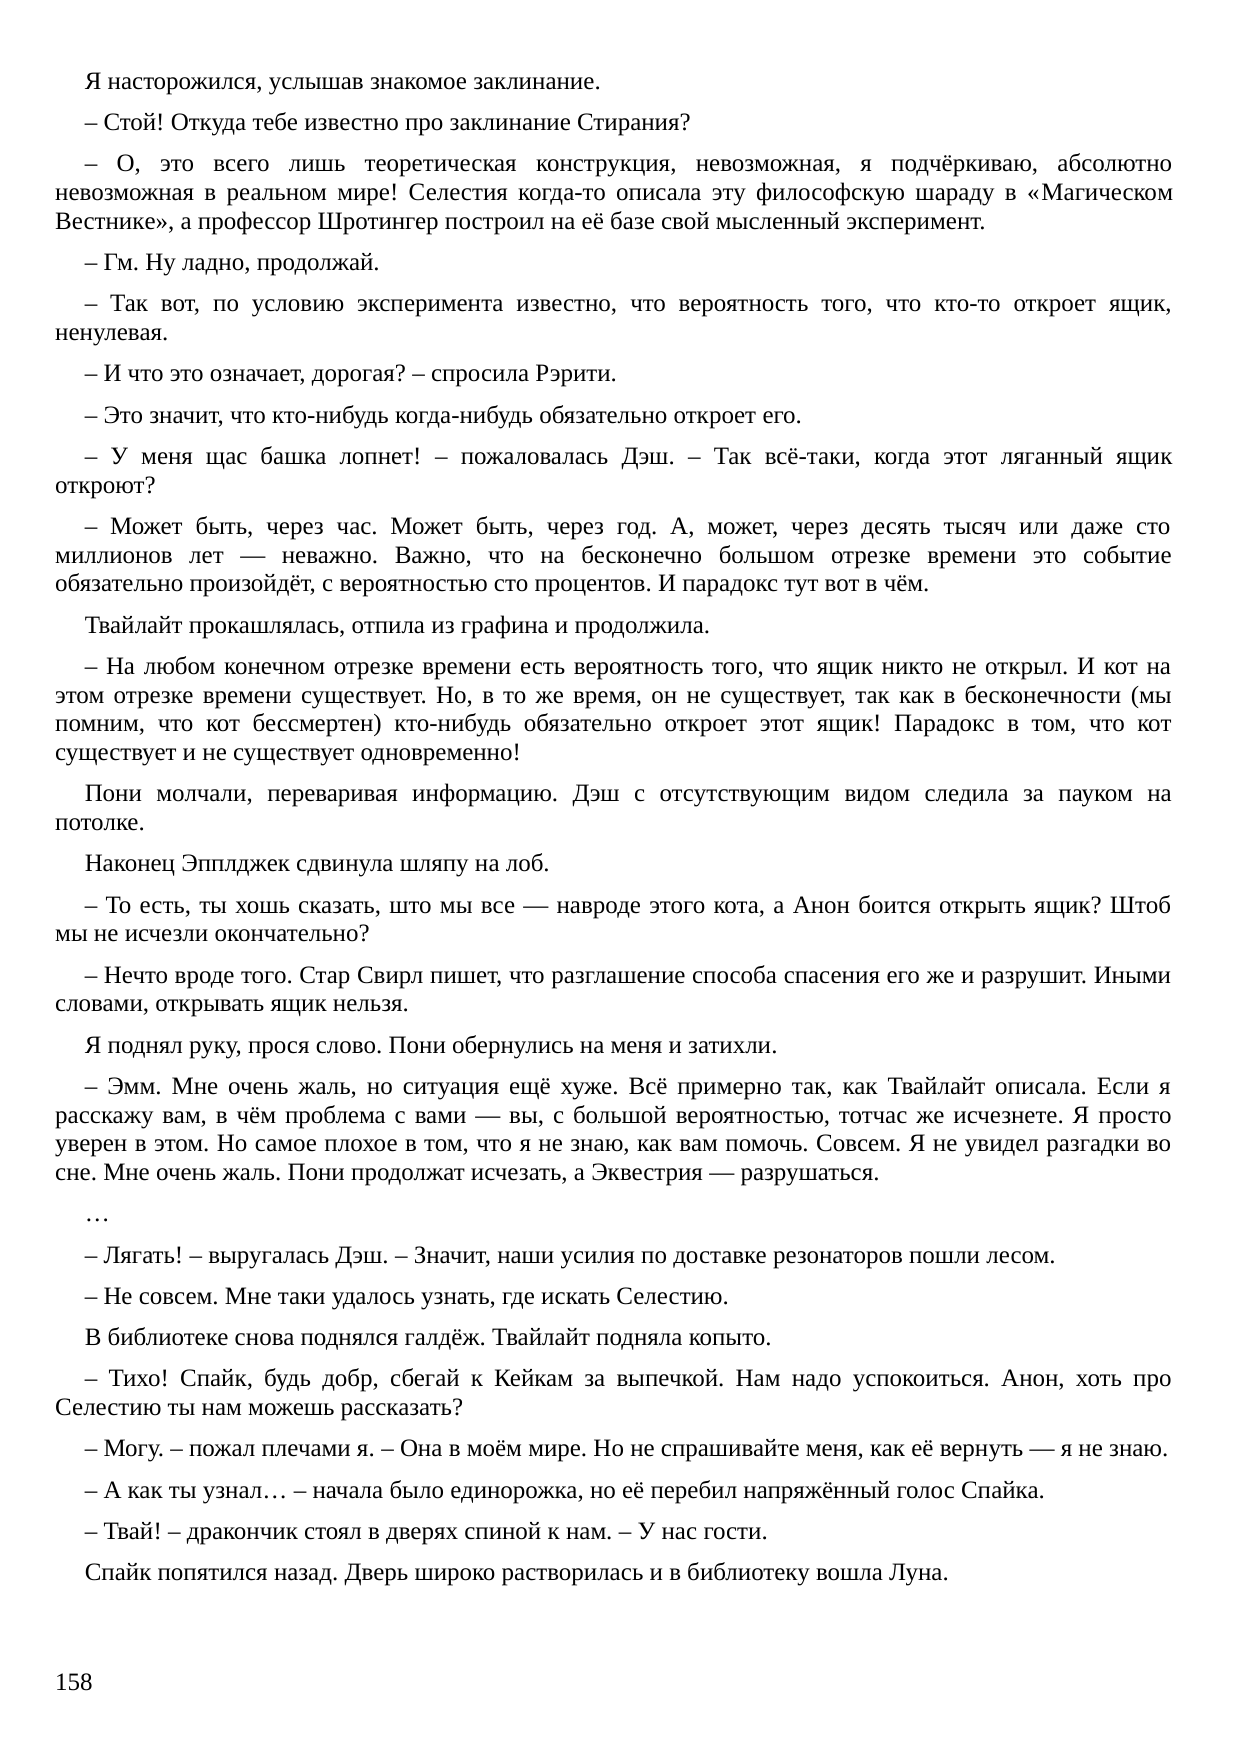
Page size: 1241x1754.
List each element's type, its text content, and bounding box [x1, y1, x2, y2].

text – Могу. – пожал плечами я. – Она в моём мире. Но не спрашивайте меня, как её вернуть — я не знаю. [55, 1433, 1173, 1462]
text Твайлайт прокашлялась, отпила из графина и продолжила. [55, 610, 1173, 638]
text – И что это означает, дорогая? – спросила Рэрити. [55, 358, 1173, 387]
text Спайк попятился назад. Дверь широко растворилась и в библиотеку вошла Луна. [55, 1557, 1173, 1586]
text – Гм. Ну ладно, продолжай. [55, 247, 1173, 276]
text – Нечто вроде того. Стар Свирл пишет, что разглашение способа спасения его же и разрушит. Иными словами, открывать ящик нельзя. [55, 960, 1173, 1017]
text – А как ты узнал… – начала было единорожка, но её перебил напряжённый голос Спайка. [55, 1475, 1173, 1503]
text – Лягать! – выругалась Дэш. – Значит, наши усилия по доставке резонаторов пошли лесом. [55, 1240, 1173, 1268]
text – Твай! – дракончик стоял в дверях спиной к нам. – У нас гости. [55, 1516, 1173, 1545]
text – О, это всего лишь теоретическая конструкция, невозможная, я подчёркиваю, абсолютно невозможная в реальном мире! Селестия когда-то описала эту философскую шараду в «Магическом Вестнике», а профессор Шротингер построил на её базе свой мысленный эксперимент. [55, 148, 1173, 235]
text Наконец Эпплджек сдвинула шляпу на лоб. [55, 848, 1173, 877]
text – Это значит, что кто-нибудь когда-нибудь обязательно откроет его. [55, 400, 1173, 428]
text Я насторожился, услышав знакомое заклинание. [55, 66, 1173, 95]
text – На любом конечном отрезке времени есть вероятность того, что ящик никто не открыл. И кот на этом отрезке времени существует. Но, в то же время, он не существует, так как в бесконечности (мы помним, что кот бессмертен) кто-нибудь обязательно откроет этот ящик! Парадокс в том, что кот существует и не существует одновременно! [55, 651, 1173, 766]
text Я поднял руку, прося слово. Пони обернулись на меня и затихли. [55, 1030, 1173, 1058]
text – Так вот, по условию эксперимента известно, что вероятность того, что кто-то откроет ящик, ненулевая. [55, 288, 1173, 346]
text – То есть, ты хошь сказать, што мы все — навроде этого кота, а Анон боится открыть ящик? Штоб мы не исчезли окончательно? [55, 890, 1173, 947]
text – Не совсем. Мне таки удалось узнать, где искать Селестию. [55, 1281, 1173, 1310]
text В библиотеке снова поднялся галдёж. Твайлайт подняла копыто. [55, 1322, 1173, 1351]
text – Тихо! Спайк, будь добр, сбегай к Кейкам за выпечкой. Нам надо успокоиться. Анон, хоть про Селестию ты нам можешь рассказать? [55, 1363, 1173, 1421]
text – Может быть, через час. Может быть, через год. А, может, через десять тысяч или даже сто миллионов лет — неважно. Важно, что на бесконечно большом отрезке времени это событие обязательно произойдёт, с вероятностью сто процентов. И парадокс тут вот в чём. [55, 511, 1173, 597]
text – Стой! Откуда тебе известно про заклинание Стирания? [55, 107, 1173, 136]
text – У меня щас башка лопнет! – пожаловалась Дэш. – Так всё-таки, когда этот ляганный ящик откроют? [55, 441, 1173, 498]
text … [55, 1198, 1173, 1227]
text Пони молчали, переваривая информацию. Дэш с отсутствующим видом следила за пауком на потолке. [55, 778, 1173, 836]
text – Эмм. Мне очень жаль, но ситуация ещё хуже. Всё примерно так, как Твайлайт описала. Если я расскажу вам, в чём проблема с вами — вы, с большой вероятностью, тотчас же исчезнете. Я просто уверен в этом. Но самое плохое в том, что я не знаю, как вам помочь. Совсем. Я не увидел разгадки во сне. Мне очень жаль. Пони продолжат исчезать, а Эквестрия — разрушаться. [55, 1071, 1173, 1186]
